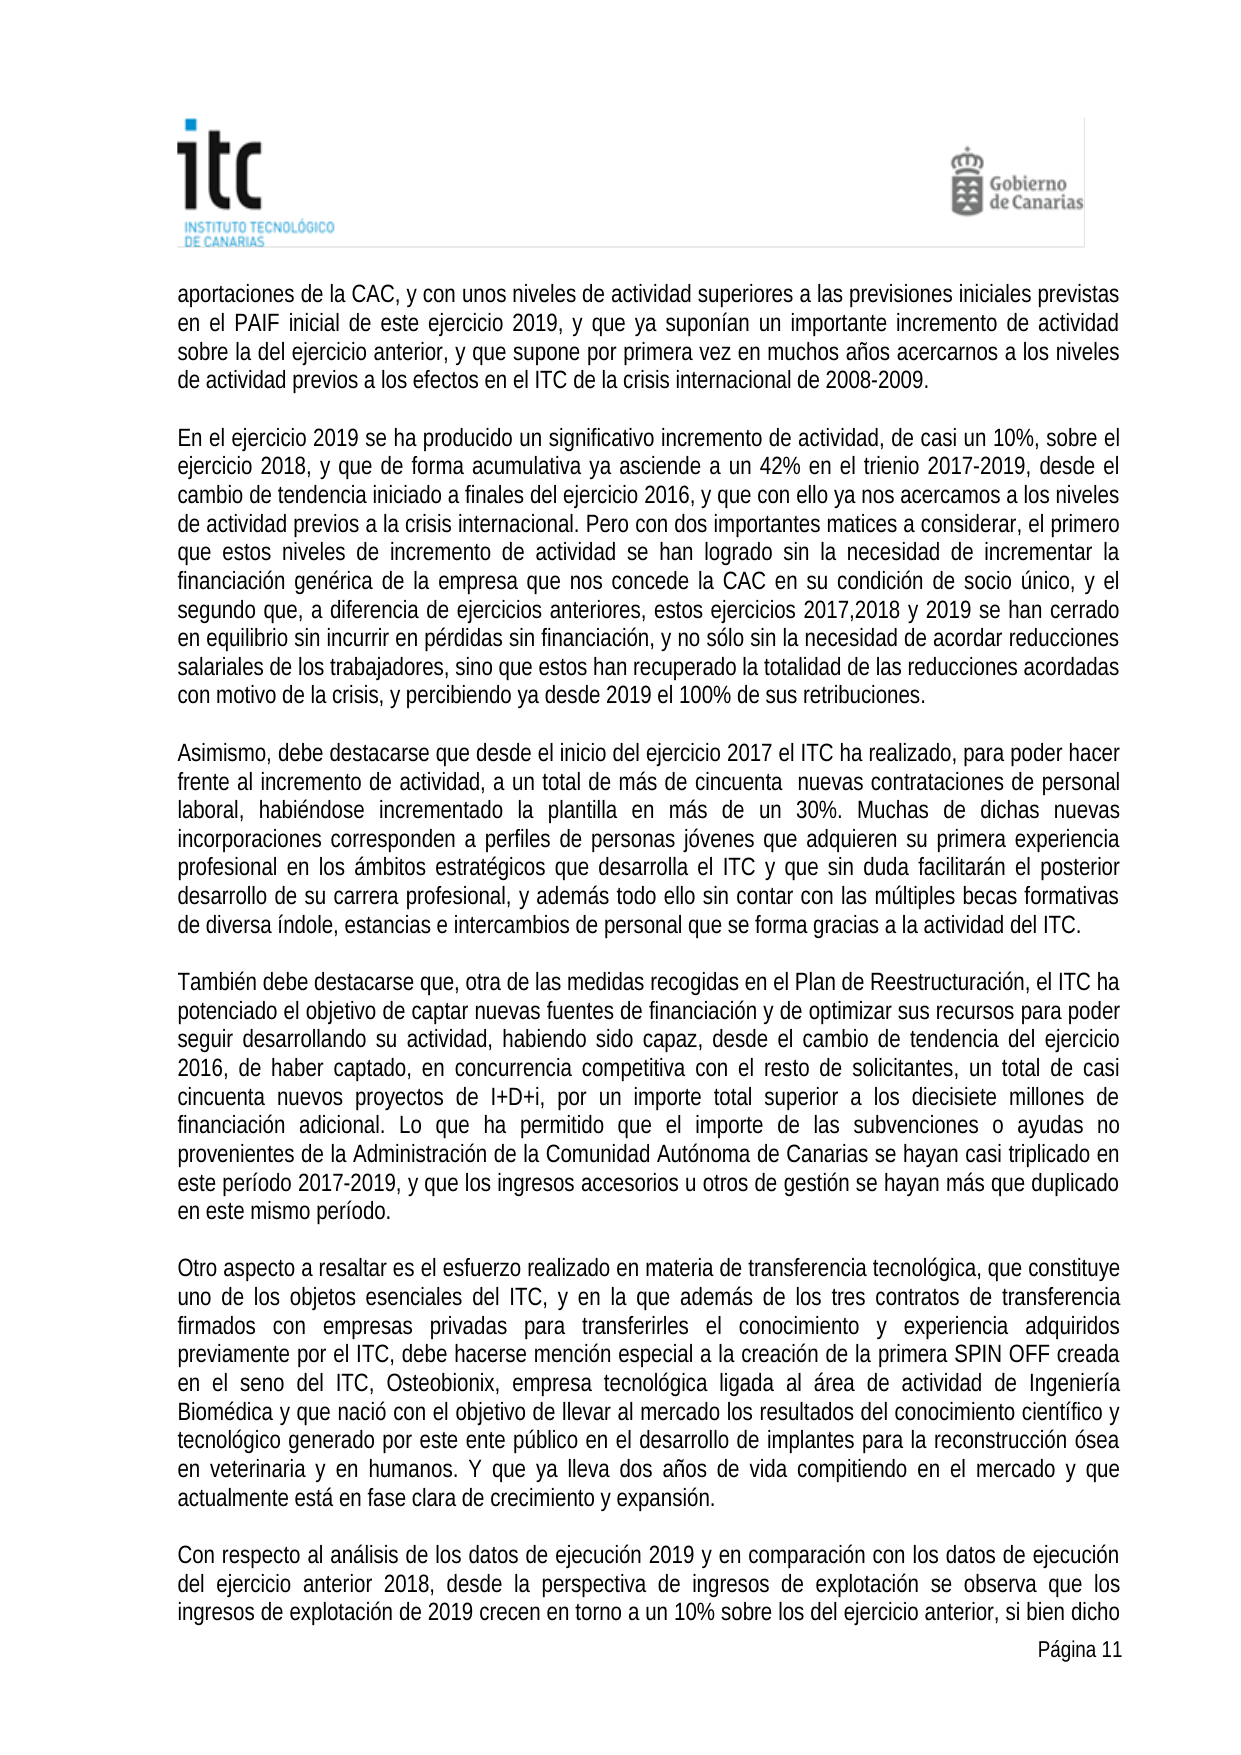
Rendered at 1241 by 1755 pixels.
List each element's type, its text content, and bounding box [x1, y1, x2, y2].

text Otro aspecto a resaltar es el esfuerzo realizado en materia de transferencia tecnológica, que constituye uno de los objetos esenciales del ITC, y en la que además de los tres contratos de transferencia firmados con empresas privadas para transferirles el conocimiento y experiencia adquiridos previamente por el ITC, debe hacerse mención especial a la creación de la primera SPIN OFF creada en el seno del ITC, Osteobionix, empresa tecnológica ligada al área de actividad de Ingeniería Biomédica y que nació con el objetivo de llevar al mercado los resultados del conocimiento científico y tecnológico generado por este ente público en el desarrollo de implantes para la reconstrucción ósea en veterinaria y en humanos. Y que ya lleva dos años de vida compitiendo en el mercado y que actualmente está en fase clara de crecimiento y expansión. [177, 1253, 1122, 1511]
text Asimismo, debe destacarse que desde el inicio del ejercicio 2017 el ITC ha realizado, para poder hacer frente al incremento de actividad, a un total de más de cincuenta nuevas contrataciones de personal laboral, habiéndose incrementado la plantilla en más de un 30%. Muchas de dichas nuevas incorporaciones corresponden a perfiles de personas jóvenes que adquieren su primera experiencia profesional en los ámbitos estratégicos que desarrolla el ITC y que sin duda facilitarán el posterior desarrollo de su carrera profesional, y además todo ello sin contar con las múltiples becas formativas de diversa índole, estancias e intercambios de personal que se forma gracias a la actividad del ITC. [177, 738, 1122, 938]
text También debe destacarse que, otra de las medidas recogidas en el Plan de Reestructuración, el ITC ha potenciado el objetivo de captar nuevas fuentes de financiación y de optimizar sus recursos para poder seguir desarrollando su actividad, habiendo sido capaz, desde el cambio de tendencia del ejercicio 2016, de haber captado, en concurrencia competitiva con el resto de solicitantes, un total de casi cincuenta nuevos proyectos de I+D+i, por un importe total superior a los diecisiete millones de financiación adicional. Lo que ha permitido que el importe de las subvenciones o ayudas no provenientes de la Administración de la Comunidad Autónoma de Canarias se hayan casi triplicado en este período 2017-2019, y que los ingresos accesorios u otros de gestión se hayan más que duplicado en este mismo período. [177, 967, 1122, 1225]
text En el ejercicio 2019 se ha producido un significativo incremento de actividad, de casi un 10%, sobre el ejercicio 2018, y que de forma acumulativa ya asciende a un 42% en el trienio 2017-2019, desde el cambio de tendencia iniciado a finales del ejercicio 2016, y que con ello ya nos acercamos a los niveles de actividad previos a la crisis internacional. Pero con dos importantes matices a considerar, el primero que estos niveles de incremento de actividad se han logrado sin la necesidad de incrementar la financiación genérica de la empresa que nos concede la CAC en su condición de socio único, y el segundo que, a diferencia de ejercicios anteriores, estos ejercicios 2017,2018 y 2019 se han cerrado en equilibrio sin incurrir en pérdidas sin financiación, y no sólo sin la necesidad de acordar reducciones salariales de los trabajadores, sino que estos han recuperado la totalidad de las reducciones acordadas con motivo de la crisis, y percibiendo ya desde 2019 el 100% de sus retribuciones. [177, 423, 1122, 709]
text Con respecto al análisis de los datos de ejecución 2019 y en comparación con los datos de ejecución del ejercicio anterior 2018, desde la perspectiva de ingresos de explotación se observa que los ingresos de explotación de 2019 crecen en torno a un 10% sobre los del ejercicio anterior, si bien dicho [177, 1540, 1122, 1626]
text aportaciones de la CAC, y con unos niveles de actividad superiores a las previsiones iniciales previstas en el PAIF inicial de este ejercicio 2019, y que ya suponían un importante incremento de actividad sobre la del ejercicio anterior, y que supone por primera vez en muchos años acercarnos a los niveles de actividad previos a los efectos en el ITC de la crisis internacional de 2008-2009. [177, 279, 1122, 394]
